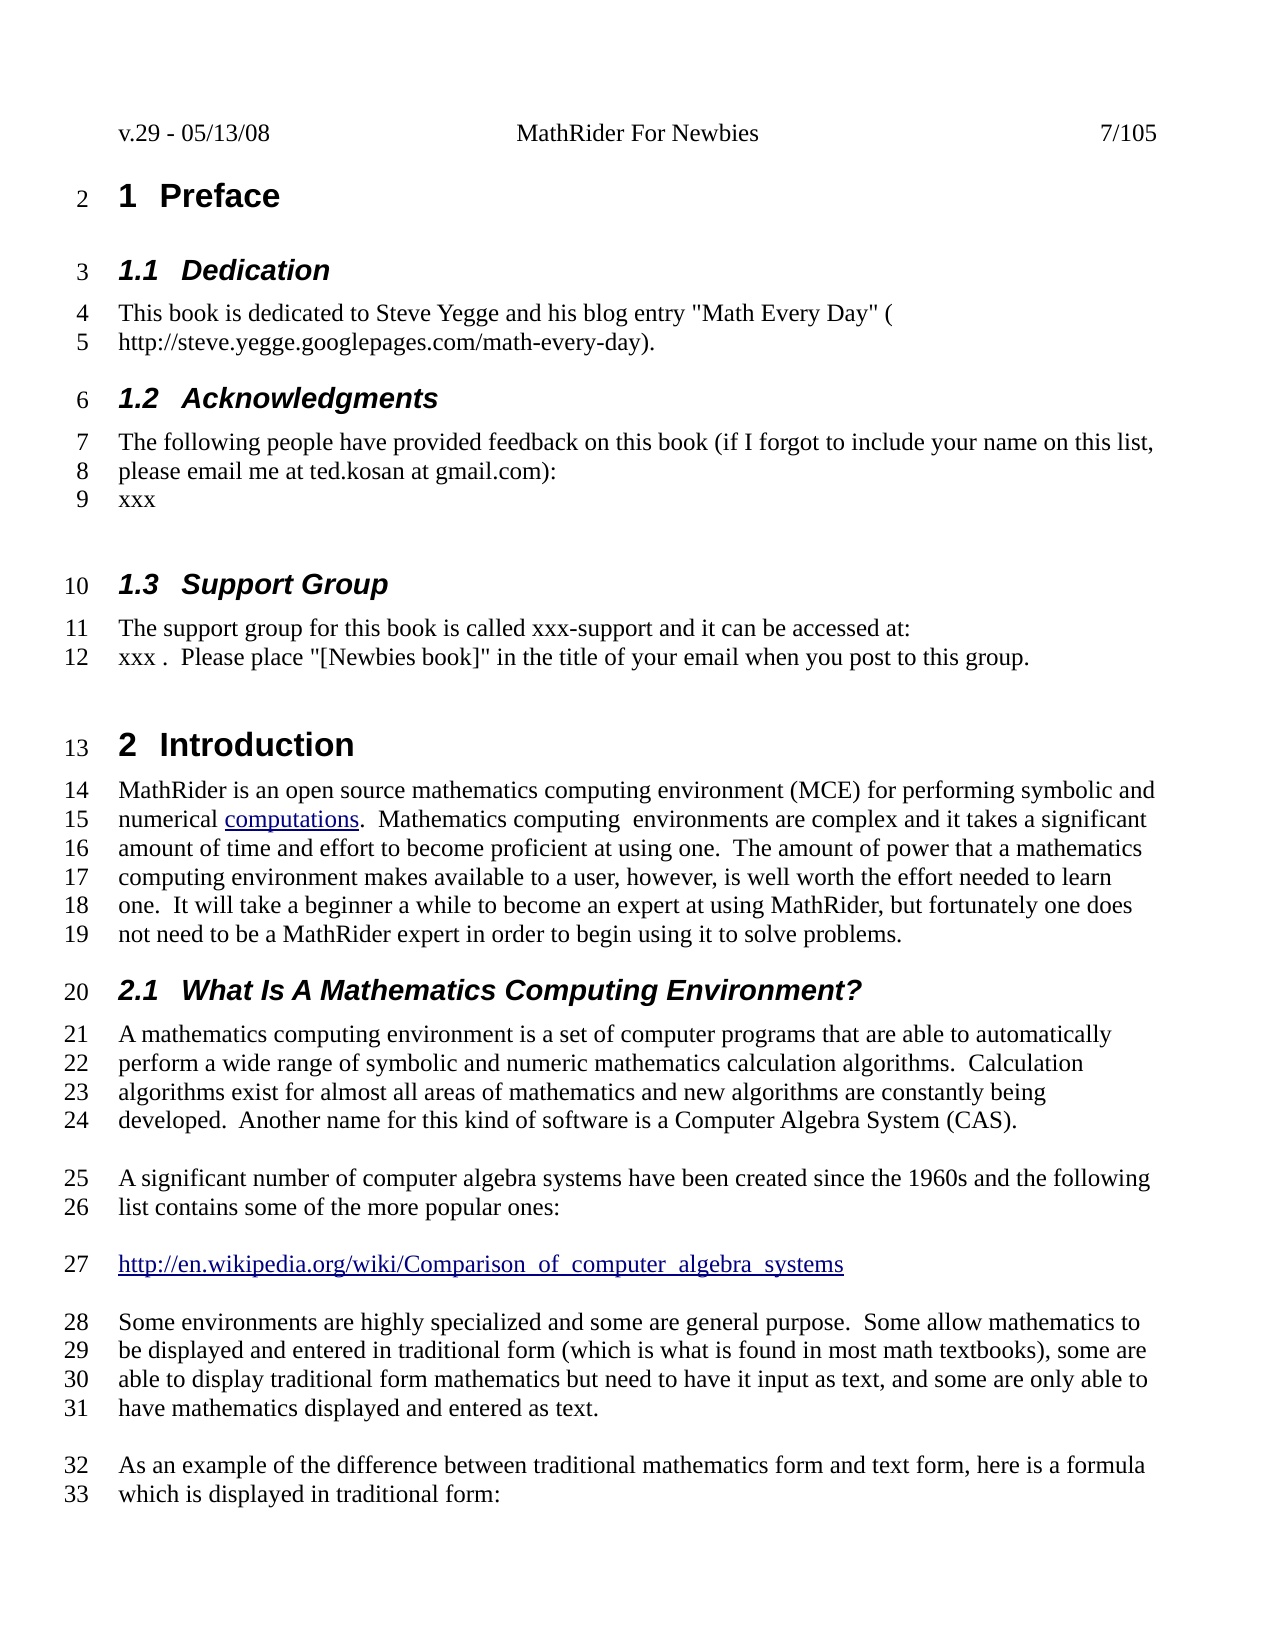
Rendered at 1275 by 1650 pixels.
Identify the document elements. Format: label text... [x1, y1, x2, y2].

text MathRider is an open source mathematics computing environment (MCE) for performing symbolic and numerical computations. Mathematics computing environments are complex and it takes a significant amount of time and effort to become proficient at using one. The amount of power that a mathematics computing environment makes available to a user, however, is well worth the effort needed to learn one. It will take a beginner a while to become an expert at using MathRider, but fortunately one does not need to be a MathRider expert in order to begin using it to solve problems. [118, 776, 1157, 948]
subtitle What Is A Mathematics Computing Environment? [118, 973, 1157, 1007]
text This book is dedicated to Steve Yegge and his blog entry "Math Every Day" ( http://steve.yegge.googlepages.com/math-every-day). [118, 298, 1157, 356]
subtitle Preface [118, 176, 1157, 215]
text xxx [118, 484, 1157, 513]
text xxx . Please place "[Newbies book]" in the title of your email when you post to this group. [118, 642, 1157, 671]
subtitle Introduction [118, 724, 1157, 763]
text http://en.wikipedia.org/wiki/Comparison_of_computer_algebra_systems [118, 1249, 1157, 1278]
text As an example of the difference between traditional mathematics form and text form, here is a formula which is displayed in traditional form: [118, 1450, 1157, 1508]
text The following people have provided feedback on this book (if I forgot to include your name on this list, please email me at ted.kosan at gmail.com): [118, 427, 1157, 484]
text A significant number of computer algebra systems have been created since the 1960s and the following list contains some of the more popular ones: [118, 1163, 1157, 1220]
subtitle Acknowledgments [118, 381, 1157, 414]
text The support group for this book is called xxx-support and it can be accessed at: [118, 613, 1157, 642]
subtitle Dedication [118, 252, 1157, 286]
text Some environments are highly specialized and some are general purpose. Some allow mathematics to be displayed and entered in traditional form (which is what is found in most math textbooks), some are able to display traditional form mathematics but need to have it input as text, and some are only able to have mathematics displayed and entered as text. [118, 1307, 1157, 1422]
subtitle Support Group [118, 567, 1157, 601]
text A mathematics computing environment is a set of computer programs that are able to automatically perform a wide range of symbolic and numeric mathematics calculation algorithms. Calculation algorithms exist for almost all areas of mathematics and new algorithms are constantly being developed. Another name for this kind of software is a Computer Algebra System (CAS). [118, 1019, 1157, 1134]
